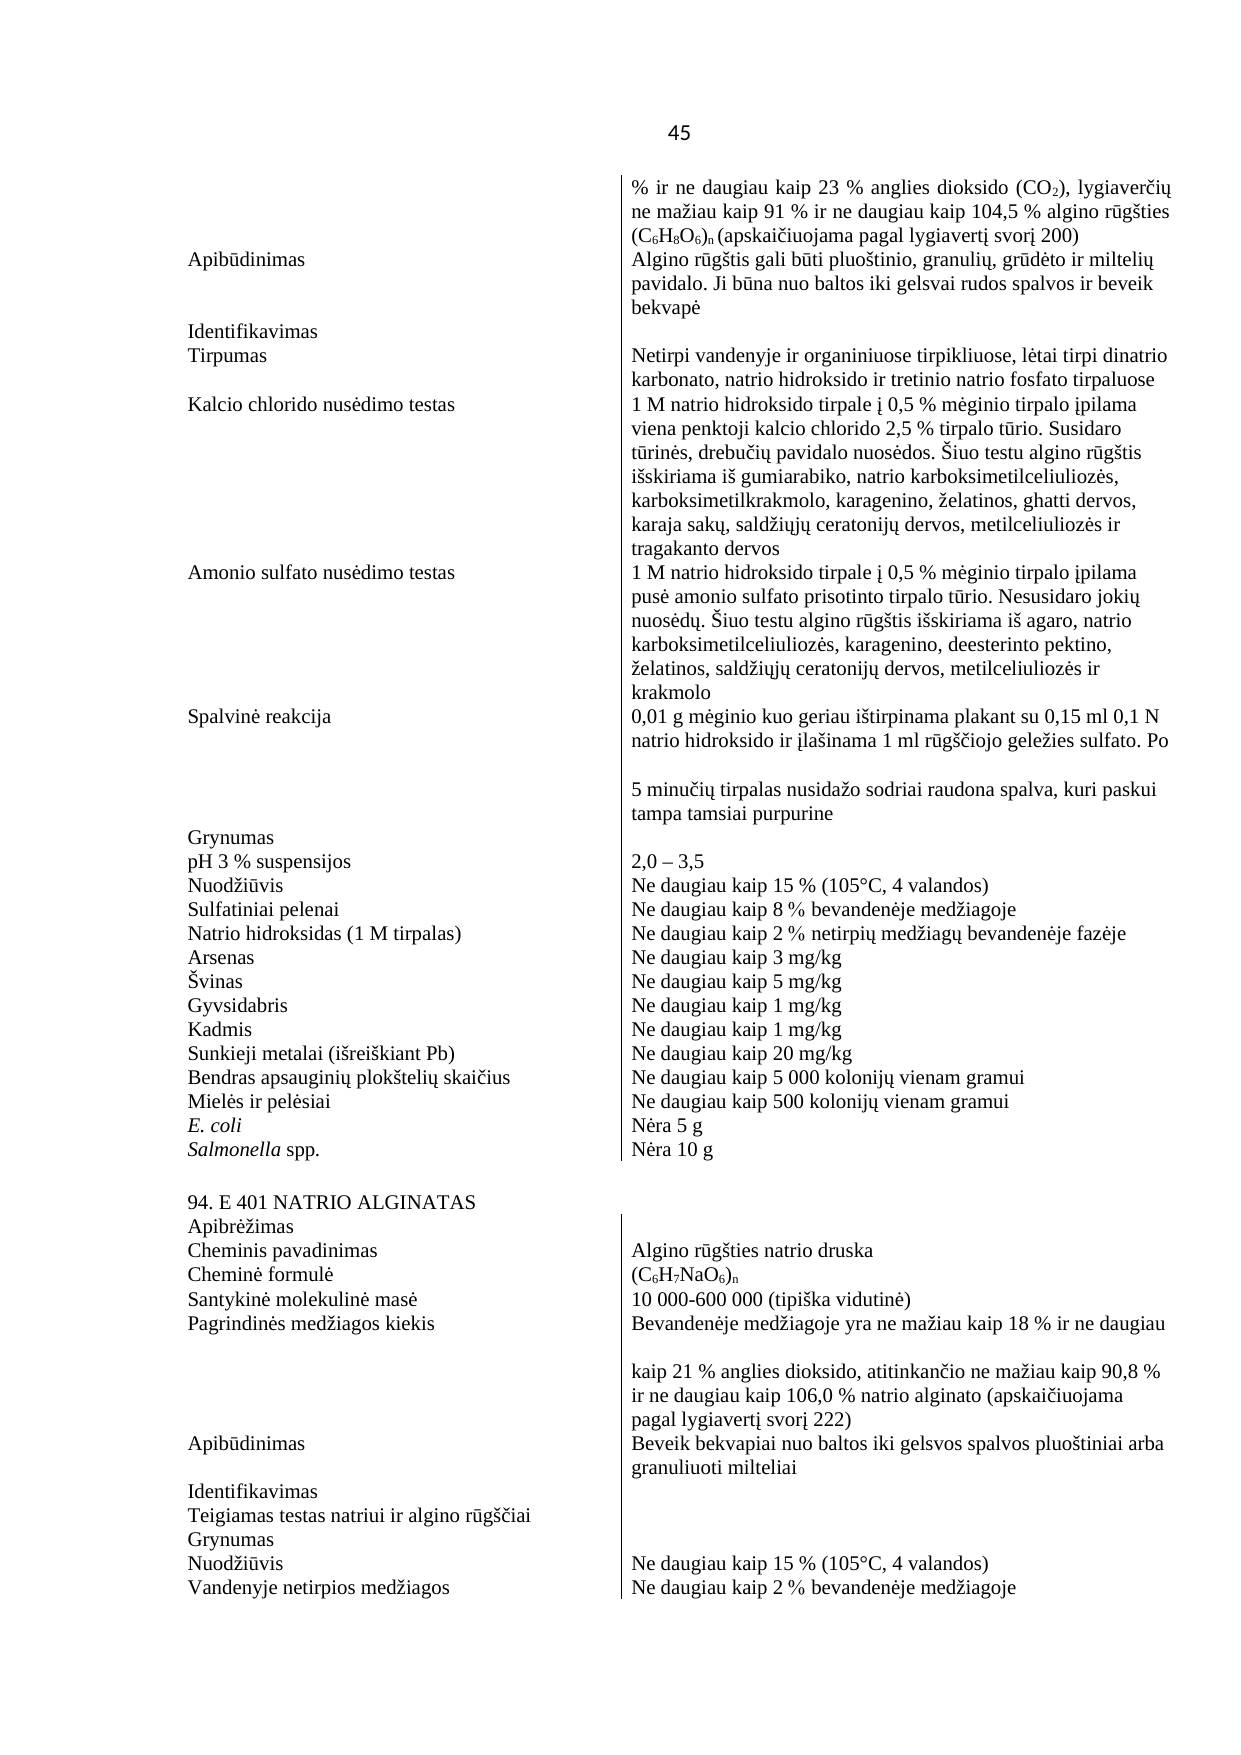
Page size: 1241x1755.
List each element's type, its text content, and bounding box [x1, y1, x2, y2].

table_cell Salmonella spp. [177, 1138, 621, 1161]
table_cell Ne daugiau kaip 500 kolonijų vienam gramui [622, 1089, 1181, 1113]
table_cell Spalvinė reakcija [177, 704, 621, 824]
table_cell Ne daugiau kaip 15 % (105°C, 4 valandos) [622, 873, 1181, 897]
table_cell Apibūdinimas [177, 1431, 621, 1479]
table_cell Bendras apsauginių plokštelių skaičius [177, 1065, 621, 1089]
table_cell Nuodžiūvis [177, 1551, 621, 1575]
table_cell Kalcio chlorido nusėdimo testas [177, 391, 621, 560]
table_cell Algino rūgšties natrio druska [622, 1238, 1181, 1262]
table_cell % ir ne daugiau kaip 23 % anglies dioksido (CO2), lygiaverčių ne mažiau kaip 91 % ir ne daugiau kaip 104,5 % algino rūgšties (C6H8O6)n (apskaičiuojama pagal lygiavertį svorį 200) [622, 175, 1181, 247]
table_cell Identifikavimas [177, 319, 621, 343]
table_cell 10 000-600 000 (tipiška vidutinė) [622, 1286, 1181, 1311]
table_cell [622, 1503, 1181, 1527]
table_cell Natrio hidroksidas (1 M tirpalas) [177, 921, 621, 945]
table_cell [177, 175, 621, 247]
table_cell Ne daugiau kaip 8  bevandenėje medžiagoje [622, 897, 1181, 921]
table_cell Mielės ir pelėsiai [177, 1089, 621, 1113]
table_cell Pagrindinės medžiagos kiekis [177, 1311, 621, 1431]
table_cell (C6H7NaO6)n [622, 1263, 1181, 1286]
table_cell Algino rūgštis gali būti pluoštinio, granulių, grūdėto ir miltelių pavidalo. Ji būna nuo baltos iki gelsvai rudos spalvos ir beveik bekvapė [622, 247, 1181, 319]
table_cell Grynumas [177, 825, 621, 849]
table_cell [622, 825, 1181, 849]
table_cell [622, 1527, 1181, 1551]
table_cell Ne daugiau kaip 5 mg/kg [622, 969, 1181, 993]
table_cell Beveik bekvapiai nuo baltos iki gelsvos spalvos pluoštiniai arba granuliuoti milteliai [622, 1431, 1181, 1479]
table_cell Ne daugiau kaip 5 000 kolonijų vienam gramui [622, 1065, 1181, 1089]
table_cell Teigiamas testas natriui ir algino rūgščiai [177, 1503, 621, 1527]
table_cell Apibrėžimas [177, 1214, 621, 1238]
table_cell Amonio sulfato nusėdimo testas [177, 560, 621, 704]
table_cell Cheminis pavadinimas [177, 1238, 621, 1262]
table_cell Arsenas [177, 945, 621, 969]
table_cell Grynumas [177, 1527, 621, 1551]
table_cell Ne daugiau kaip 2  netirpių medžiagų bevandenėje fazėje [622, 921, 1181, 945]
table_header 94. E 401 NATRIO ALGINATAS [177, 1190, 1181, 1214]
table_cell Vandenyje netirpios medžiagos [177, 1575, 621, 1599]
table_cell [622, 1479, 1181, 1503]
table_cell E. coli [177, 1113, 621, 1137]
table_cell Ne daugiau kaip 1 mg/kg [622, 993, 1181, 1017]
table_cell 1 M natrio hidroksido tirpale į 0,5 % mėginio tirpalo įpilama viena penktoji kalcio chlorido 2,5 % tirpalo tūrio. Susidaro tūrinės, drebučių pavidalo nuosėdos. Šiuo testu algino rūgštis išskiriama iš gumiarabiko, natrio karboksimetilceliuliozės, karboksimetilkrakmolo, karagenino, želatinos, ghatti dervos, karaja sakų, saldžiųjų ceratonijų dervos, metilceliuliozės ir tragakanto dervos [622, 391, 1181, 560]
table_cell Ne daugiau kaip 2  bevandenėje medžiagoje [622, 1575, 1181, 1599]
table_cell [622, 319, 1181, 343]
table_cell Sunkieji metalai (išreiškiant Pb) [177, 1041, 621, 1065]
table_cell Santykinė molekulinė masė [177, 1286, 621, 1311]
table_cell Netirpi vandenyje ir organiniuose tirpikliuose, lėtai tirpi dinatrio karbonato, natrio hidroksido ir tretinio natrio fosfato tirpaluose [622, 343, 1181, 391]
table_cell Identifikavimas [177, 1479, 621, 1503]
table_cell 1 M natrio hidroksido tirpale į 0,5 % mėginio tirpalo įpilama pusė amonio sulfato prisotinto tirpalo tūrio. Nesusidaro jokių nuosėdų. Šiuo testu algino rūgštis išskiriama iš agaro, natrio karboksimetilceliuliozės, karagenino, deesterinto pektino, želatinos, saldžiųjų ceratonijų dervos, metilceliuliozės ir krakmolo [622, 560, 1181, 704]
table_cell Kadmis [177, 1017, 621, 1041]
table_cell Nėra 5 g [622, 1113, 1181, 1137]
table_cell Cheminė formulė [177, 1263, 621, 1286]
table_cell 2,0 – 3,5 [622, 849, 1181, 873]
table_cell Ne daugiau kaip 15 % (105°C, 4 valandos) [622, 1551, 1181, 1575]
table_cell Nėra 10 g [622, 1138, 1181, 1161]
table_cell Gyvsidabris [177, 993, 621, 1017]
table_cell Ne daugiau kaip 1 mg/kg [622, 1017, 1181, 1041]
table_cell [622, 1214, 1181, 1238]
table_cell Bevandenėje medžiagoje yra ne mažiau kaip 18 % ir ne daugiau kaip 21 % anglies dioksido, atitinkančio ne mažiau kaip 90,8 % ir ne daugiau kaip 106,0 % natrio alginato (apskaičiuojama pagal lygiavertį svorį 222) [622, 1311, 1181, 1431]
table_cell pH 3 % suspensijos [177, 849, 621, 873]
table_cell Ne daugiau kaip 3 mg/kg [622, 945, 1181, 969]
table_cell Švinas [177, 969, 621, 993]
table_cell Tirpumas [177, 343, 621, 391]
table_cell Ne daugiau kaip 20 mg/kg [622, 1041, 1181, 1065]
table_cell Nuodžiūvis [177, 873, 621, 897]
table_cell 0,01 g mėginio kuo geriau ištirpinama plakant su 0,15 ml 0,1 N natrio hidroksido ir įlašinama 1 ml rūgščiojo geležies sulfato. Po 5 minučių tirpalas nusidažo sodriai raudona spalva, kuri paskui tampa tamsiai purpurine [622, 704, 1181, 824]
table_cell Sulfatiniai pelenai [177, 897, 621, 921]
table_cell Apibūdinimas [177, 247, 621, 319]
